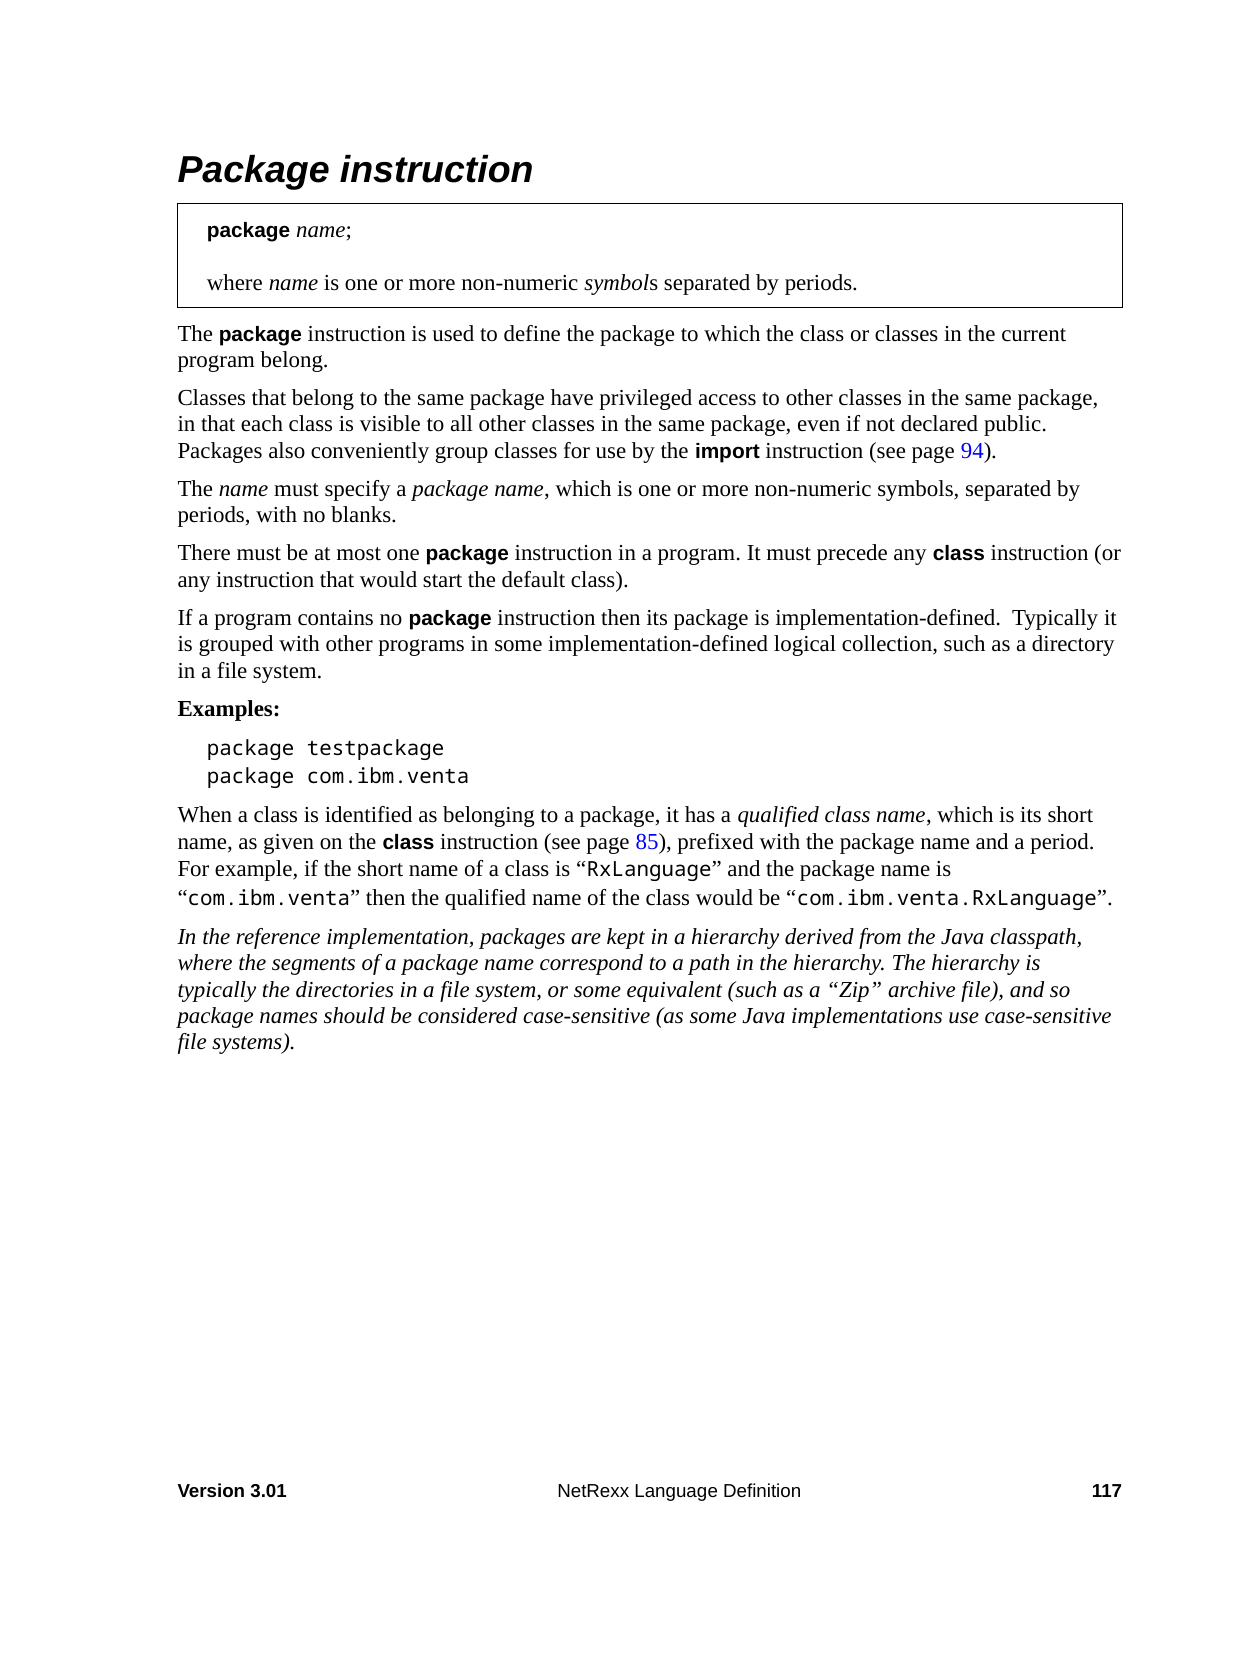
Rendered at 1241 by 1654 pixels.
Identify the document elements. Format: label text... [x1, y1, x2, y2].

text package testpackage package com.ibm.venta [207, 733, 1122, 790]
text The name must specify a package name, which is one or more non-numeric symbols, separated by periods, with no blanks. [177, 475, 1122, 528]
text In the reference implementation, packages are kept in a hierarchy derived from the Java classpath, where the segments of a package name correspond to a path in the hierarchy. The hierarchy is typically the directories in a file system, or some equivalent (such as a “Zip” archive file), and so package names should be considered case-sensitive (as some Java implementations use case-sensitive file systems). [177, 923, 1122, 1055]
text If a program contains no package instruction then its package is implementation-defined. Typically it is grouped with other programs in some implementation-defined logical collection, such as a directory in a file system. [177, 604, 1122, 683]
subtitle Package instruction [177, 148, 1122, 191]
text The package instruction is used to define the package to which the class or classes in the current program belong. [177, 320, 1122, 372]
text There must be at most one package instruction in a program. It must precede any class instruction (or any instruction that would start the default class). [177, 539, 1122, 592]
text When a class is identified as belonging to a package, it has a qualified class name, which is its short name, as given on the class instruction (see page 81), prefixed with the package name and a period. For example, if the short name of a class is “RxLanguage” and the package name is “com.ibm.venta” then the qualified name of the class would be “com.ibm.venta.RxLanguage”. [177, 802, 1122, 911]
text Classes that belong to the same package have privileged access to other classes in the same package, in that each class is visible to all other classes in the same package, even if not declared public. Packages also conveniently group classes for use by the import instruction (see page 90). [177, 384, 1122, 463]
text Examples: [177, 695, 1122, 721]
table_header package name; where name is one or more non-numeric symbols separated by periods. [178, 204, 1122, 307]
